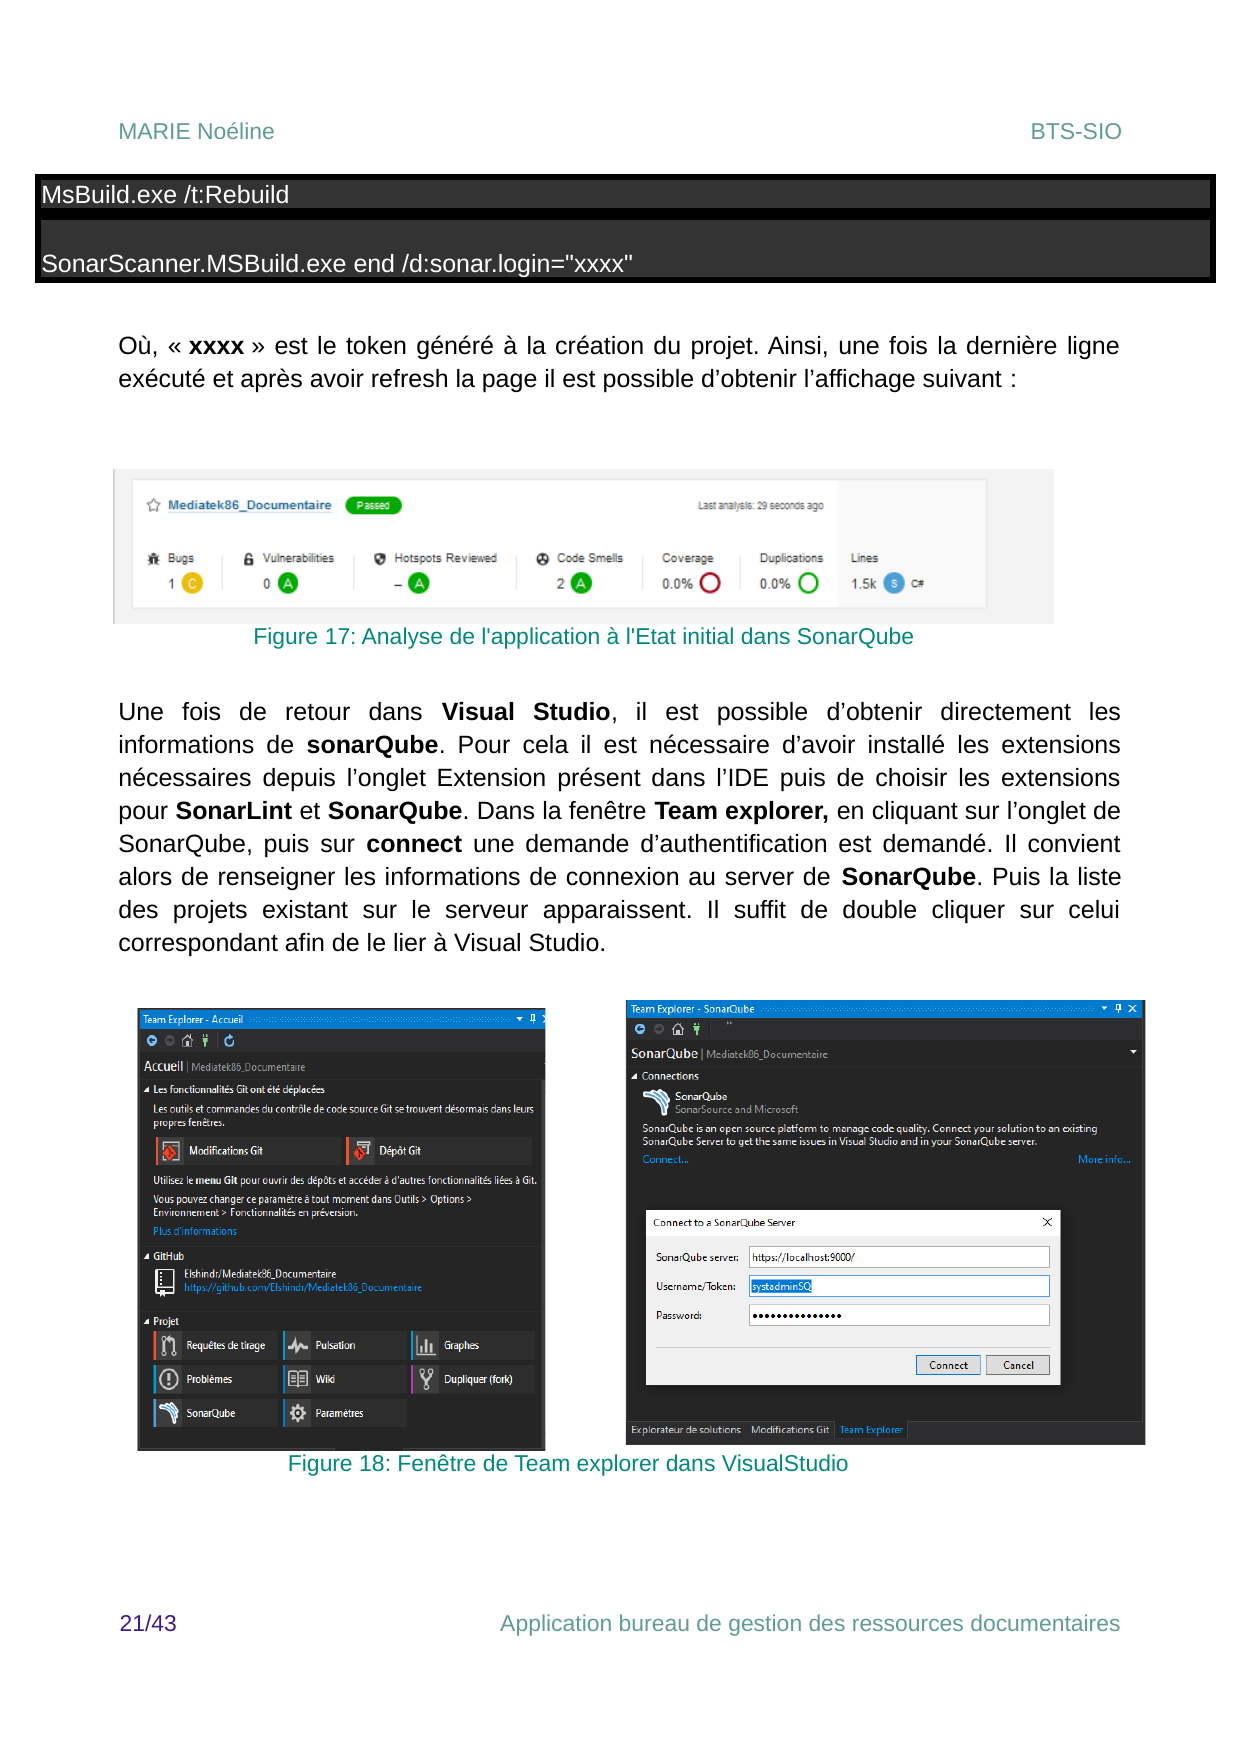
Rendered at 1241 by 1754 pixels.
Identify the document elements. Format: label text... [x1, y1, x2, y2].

table_cell SonarScanner.MSBuild.exe end /d:sonar.login="xxxx" [35, 214, 1216, 283]
picture [129, 991, 546, 1451]
text Figure 18: Fenêtre de Team explorer dans VisualStudio [116, 1451, 1021, 1476]
text Figure 17: Analyse de l'application à l'Etat initial dans SonarQube [113, 624, 1054, 650]
table_cell MsBuild.exe /t:Rebuild [35, 174, 1216, 214]
picture [625, 1000, 1146, 1445]
text Où, « xxxx » est le token généré à la création du projet. Ainsi, une fois la dernière ligne exécuté et après avoir refresh la page il est possible d’obtenir l’affichage suivant : [118, 331, 1122, 392]
text Une fois de retour dans Visual Studio, il est possible d’obtenir directement les informations de sonarQube. Pour cela il est nécessaire d’avoir installé les extensions nécessaires depuis l’onglet Extension présent dans l’IDE puis de choisir les extensions pour SonarLint et SonarQube. Dans la fenêtre Team explorer, en cliquant sur l’onglet de SonarQube, puis sur connect une demande d’authentification est demandé. Il convient alors de renseigner les informations de connexion au server de SonarQube. Puis la liste des projets existant sur le serveur apparaissent. Il suffit de double cliquer sur celui correspondant afin de le lier à Visual Studio. [118, 697, 1122, 957]
picture [113, 469, 1055, 624]
